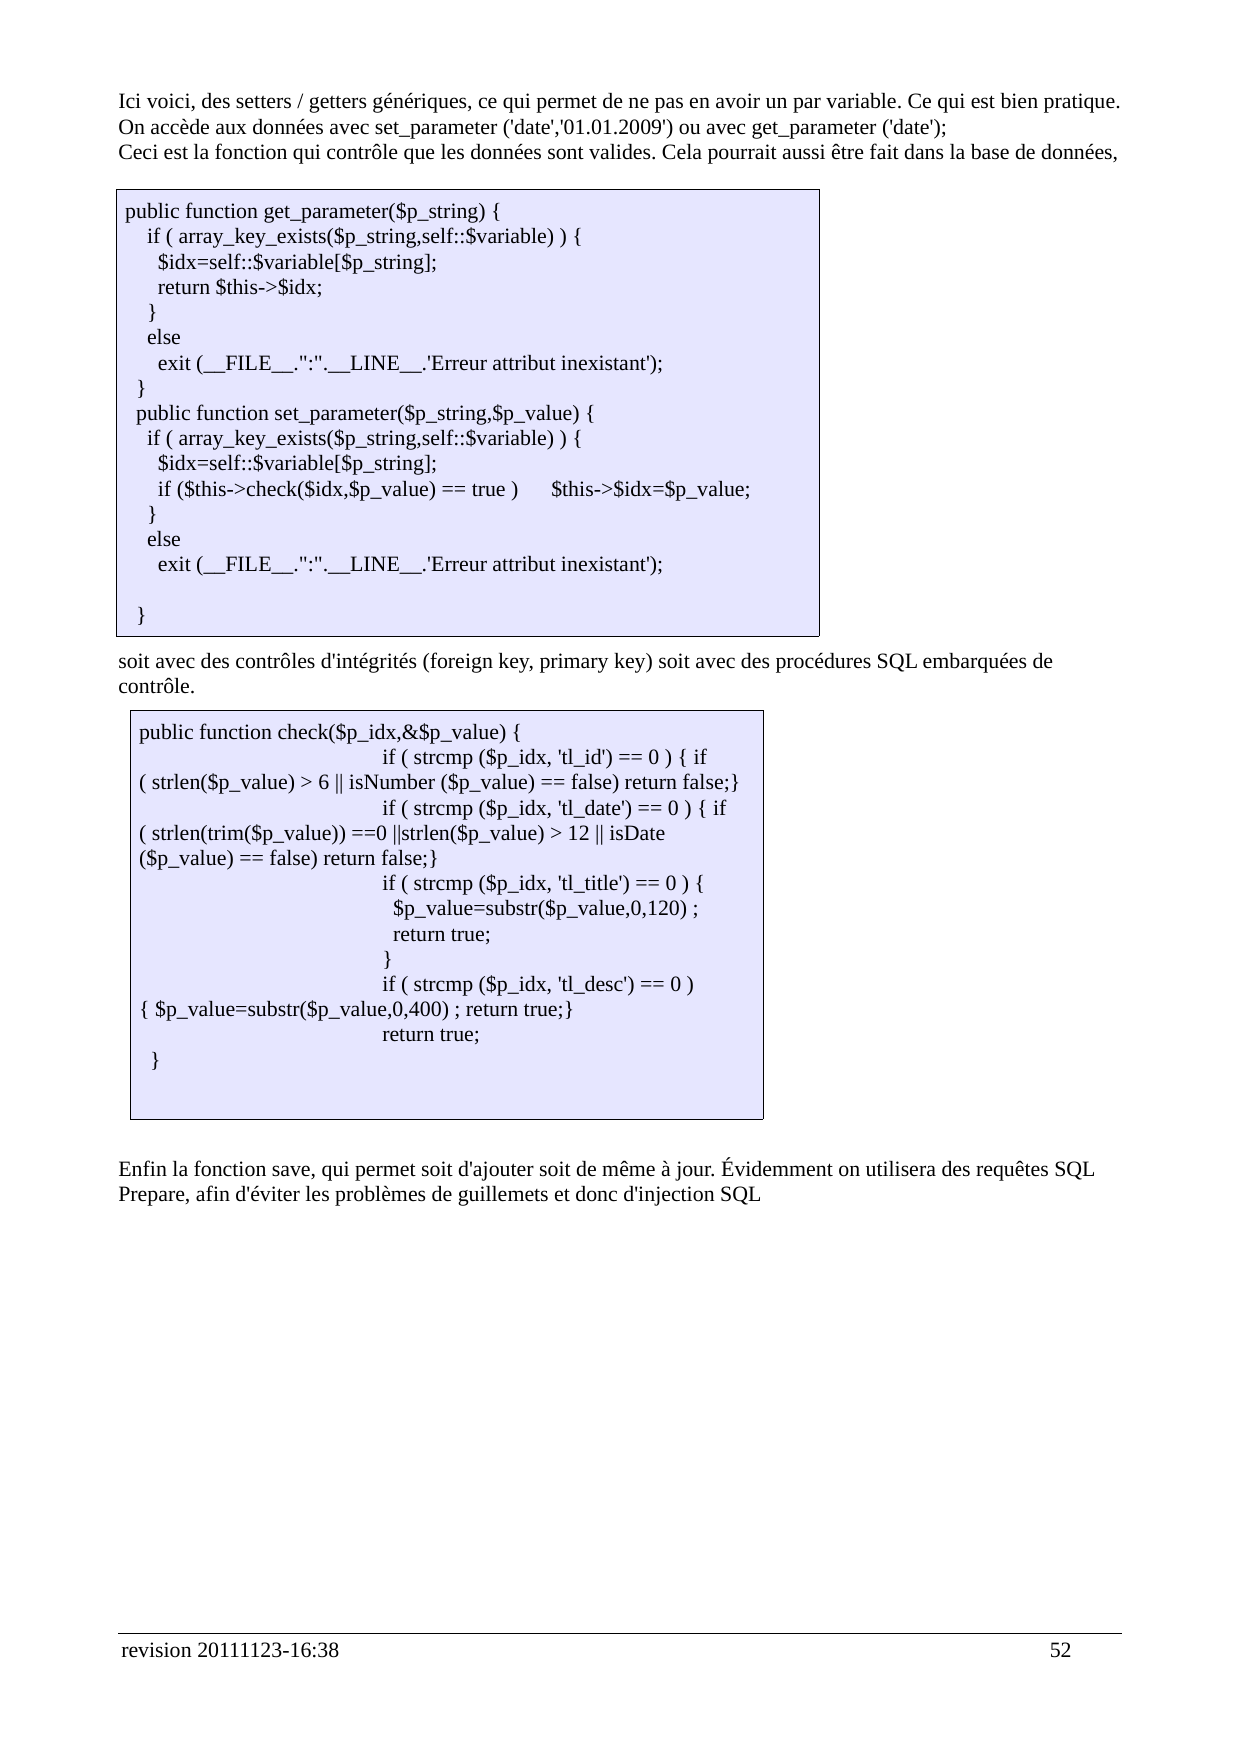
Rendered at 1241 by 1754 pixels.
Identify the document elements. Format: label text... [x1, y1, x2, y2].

text Ceci est la fonction qui contrôle que les données sont valides. Cela pourrait aussi être fait dans la base de données, soit avec des contrôles d'intégrités (foreign key, primary key) soit avec des procédures SQL embarquées de contrôle. [118, 139, 1122, 698]
text Ici voici, des setters / getters génériques, ce qui permet de ne pas en avoir un par variable. Ce qui est bien pratique. On accède aux données avec set_parameter ('date','01.01.2009') ou avec get_parameter ('date'); [118, 88, 1122, 139]
text public function get_parameter($p_string) { if ( array_key_exists($p_string,self::$variable) ) { $idx=self::$variable[$p_string]; return $this->$idx; } else exit (__FILE__.":".__LINE__.'Erreur attribut inexistant'); } [125, 198, 810, 400]
text public function set_parameter($p_string,$p_value) { if ( array_key_exists($p_string,self::$variable) ) { $idx=self::$variable[$p_string]; if ($this->check($idx,$p_value) == true ) $this->$idx=$p_value; } else exit (__FILE__.":".__LINE__.'Erreur attribut inexistant'); } [125, 400, 810, 627]
text Enfin la fonction save, qui permet soit d'ajouter soit de même à jour. Évidemment on utilisera des requêtes SQL Prepare, afin d'éviter les problèmes de guillemets et donc d'injection SQL [118, 1156, 1122, 1207]
text public function check($p_idx,&$p_value) { if ( strcmp ($p_idx, 'tl_id') == 0 ) { if ( strlen($p_value) > 6 || isNumber ($p_value) == false) return false;} if ( strcmp ($p_idx, 'tl_date') == 0 ) { if ( strlen(trim($p_value)) ==0 ||strlen($p_value) > 12 || isDate ($p_value) == false) return false;} if ( strcmp ($p_idx, 'tl_title') == 0 ) { $p_value=substr($p_value,0,120) ; return true; } if ( strcmp ($p_idx, 'tl_desc') == 0 ) { $p_value=substr($p_value,0,400) ; return true;} return true; } [139, 719, 754, 1072]
